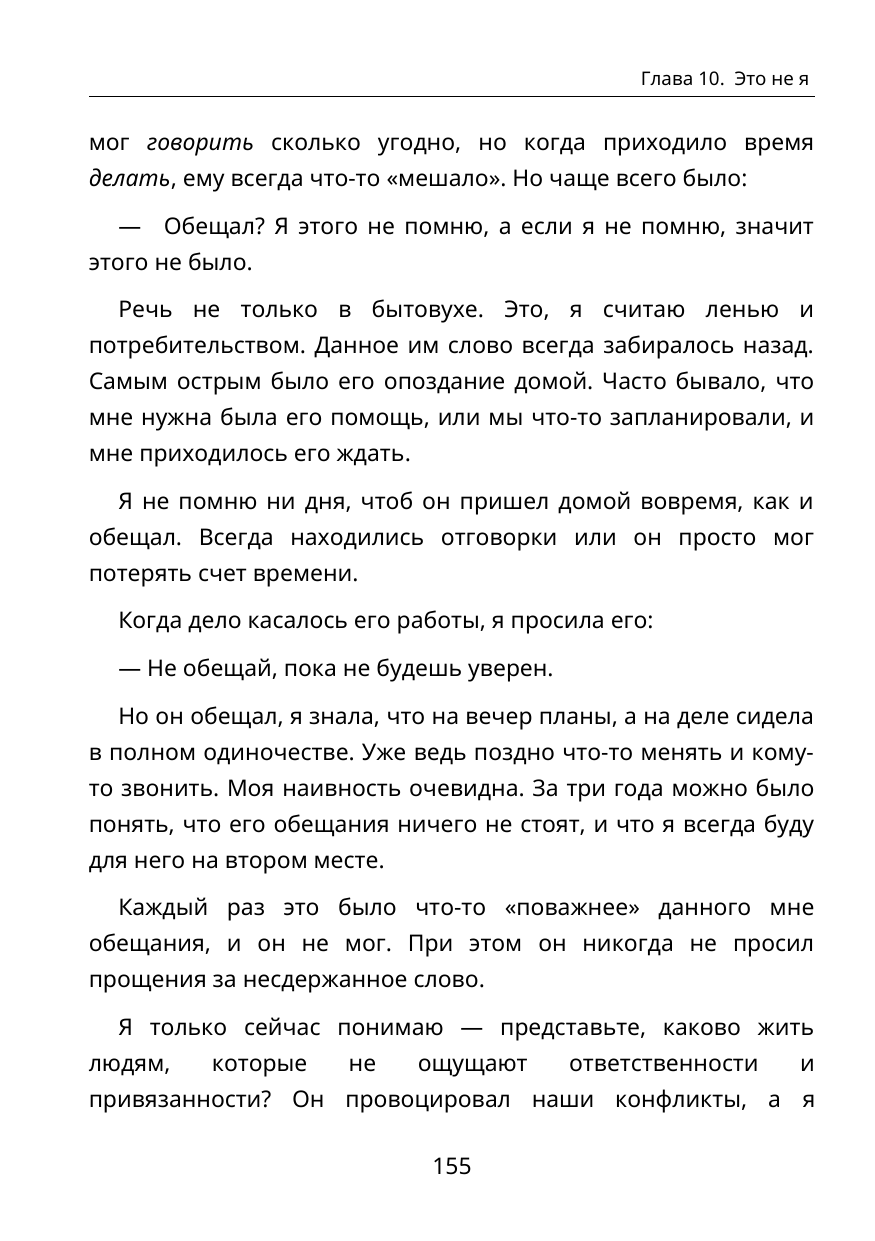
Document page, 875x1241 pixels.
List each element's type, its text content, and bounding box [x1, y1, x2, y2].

list Обещал? Я этого не помню, а если я не помню, значит этого не было. [88, 210, 815, 277]
text Речь не только в бытовухе. Это, я считаю ленью и потребительством. Данное им слово всегда забиралось назад. Самым острым было его опоздание домой. Часто бывало, что мне нужна была его помощь, или мы что-то запланировали, и мне приходилось его ждать. [88, 293, 815, 468]
text мог говорить сколько угодно, но когда приходило время делать, ему всегда что-то «мешало». Но чаще всего было: [88, 126, 815, 193]
text Но он обещал, я знала, что на вечер планы, а на деле сидела в полном одиночестве. Уже ведь поздно что-то менять и кому-то звонить. Моя наивность очевидна. За три года можно было понять, что его обещания ничего не стоят, и что я всегда буду для него на втором месте. [88, 700, 815, 875]
text — Не обещай, пока не будешь уверен. [88, 652, 815, 683]
text Я только сейчас понимаю — представьте, каково жить людям, которые не ощущают ответственности и привязанности? Он провоцировал наши конфликты, а я [88, 1011, 815, 1114]
text Когда дело касалось его работы, я просила его: [88, 604, 815, 636]
text Я не помню ни дня, чтоб он пришел домой вовремя, как и обещал. Всегда находились отговорки или он просто мог потерять счет времени. [88, 485, 815, 588]
text Каждый раз это было что-то «поважнее» данного мне обещания, и он не мог. При этом он никогда не просил прощения за несдержанное слово. [88, 891, 815, 994]
